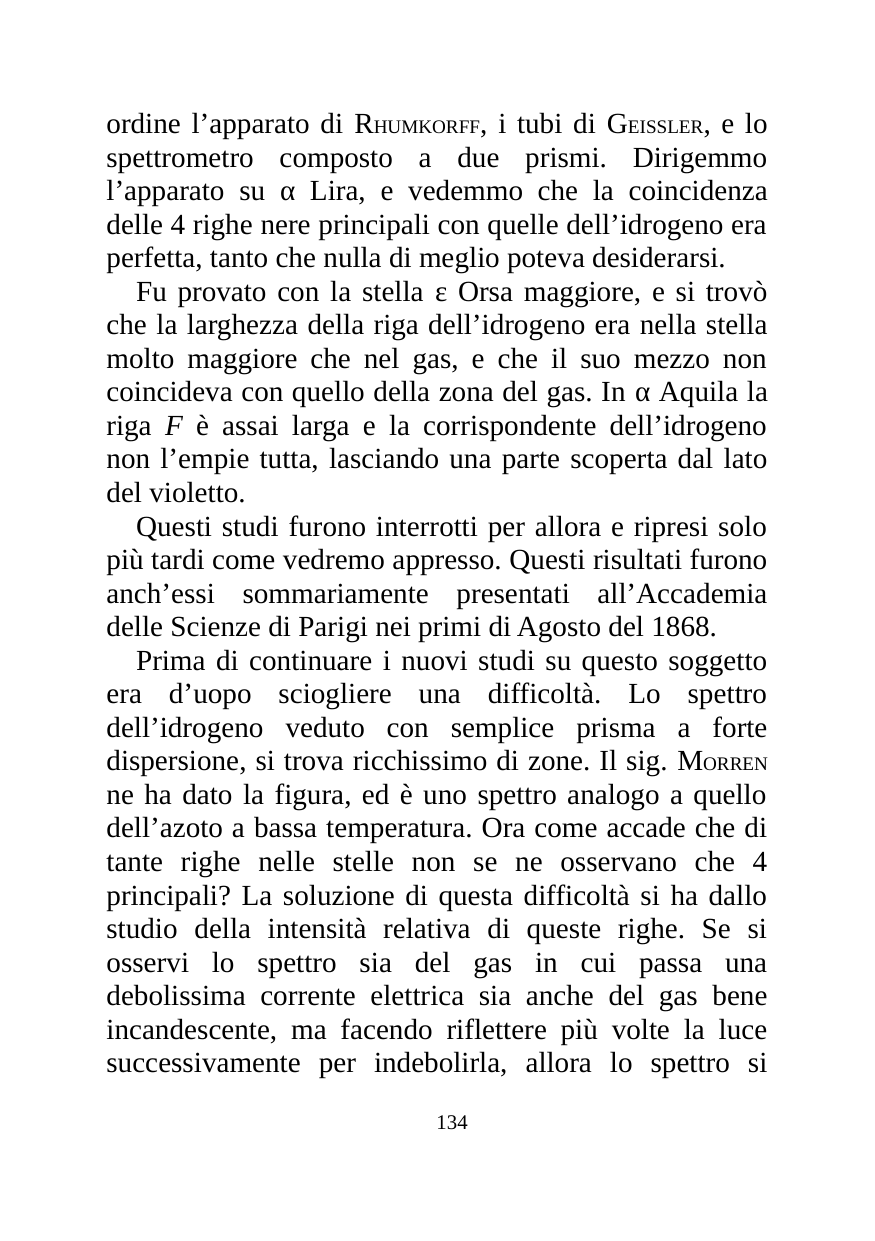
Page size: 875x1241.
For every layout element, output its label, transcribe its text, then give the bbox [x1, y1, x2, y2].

text Prima di continuare i nuovi studi su questo soggetto era d’uopo sciogliere una difficoltà. Lo spettro dell’idrogeno veduto con semplice prisma a forte dispersione, si trova ricchissimo di zone. Il sig. Morren ne ha dato la figura, ed è uno spettro analogo a quello dell’azoto a bassa temperatura. Ora come accade che di tante righe nelle stelle non se ne osservano che 4 principali? La soluzione di questa difficoltà si ha dallo studio della intensità relativa di queste righe. Se si osservi lo spettro sia del gas in cui passa una debolissima corrente elettrica sia anche del gas bene incandescente, ma facendo riflettere più volte la luce successivamente per indebolirla, allora lo spettro si [106, 643, 768, 1079]
text Fu provato con la stella ε Orsa maggiore, e si trovò che la larghezza della riga dell’idrogeno era nella stella molto maggiore che nel gas, e che il suo mezzo non coincideva con quello della zona del gas. In α Aquila la riga F è assai larga e la corrispondente dell’idrogeno non l’empie tutta, lasciando una parte scoperta dal lato del violetto. [106, 274, 768, 509]
text ordine l’apparato di Rhumkorff, i tubi di Geissler, e lo spettrometro composto a due prismi. Dirigemmo l’apparato su α Lira, e vedemmo che la coincidenza delle 4 righe nere principali con quelle dell’idrogeno era perfetta, tanto che nulla di meglio poteva desiderarsi. [106, 106, 768, 274]
text Questi studi furono interrotti per allora e ripresi solo più tardi come vedremo appresso. Questi risultati furono anch’essi sommariamente presentati all’Accademia delle Scienze di Parigi nei primi di Agosto del 1868. [106, 509, 768, 643]
